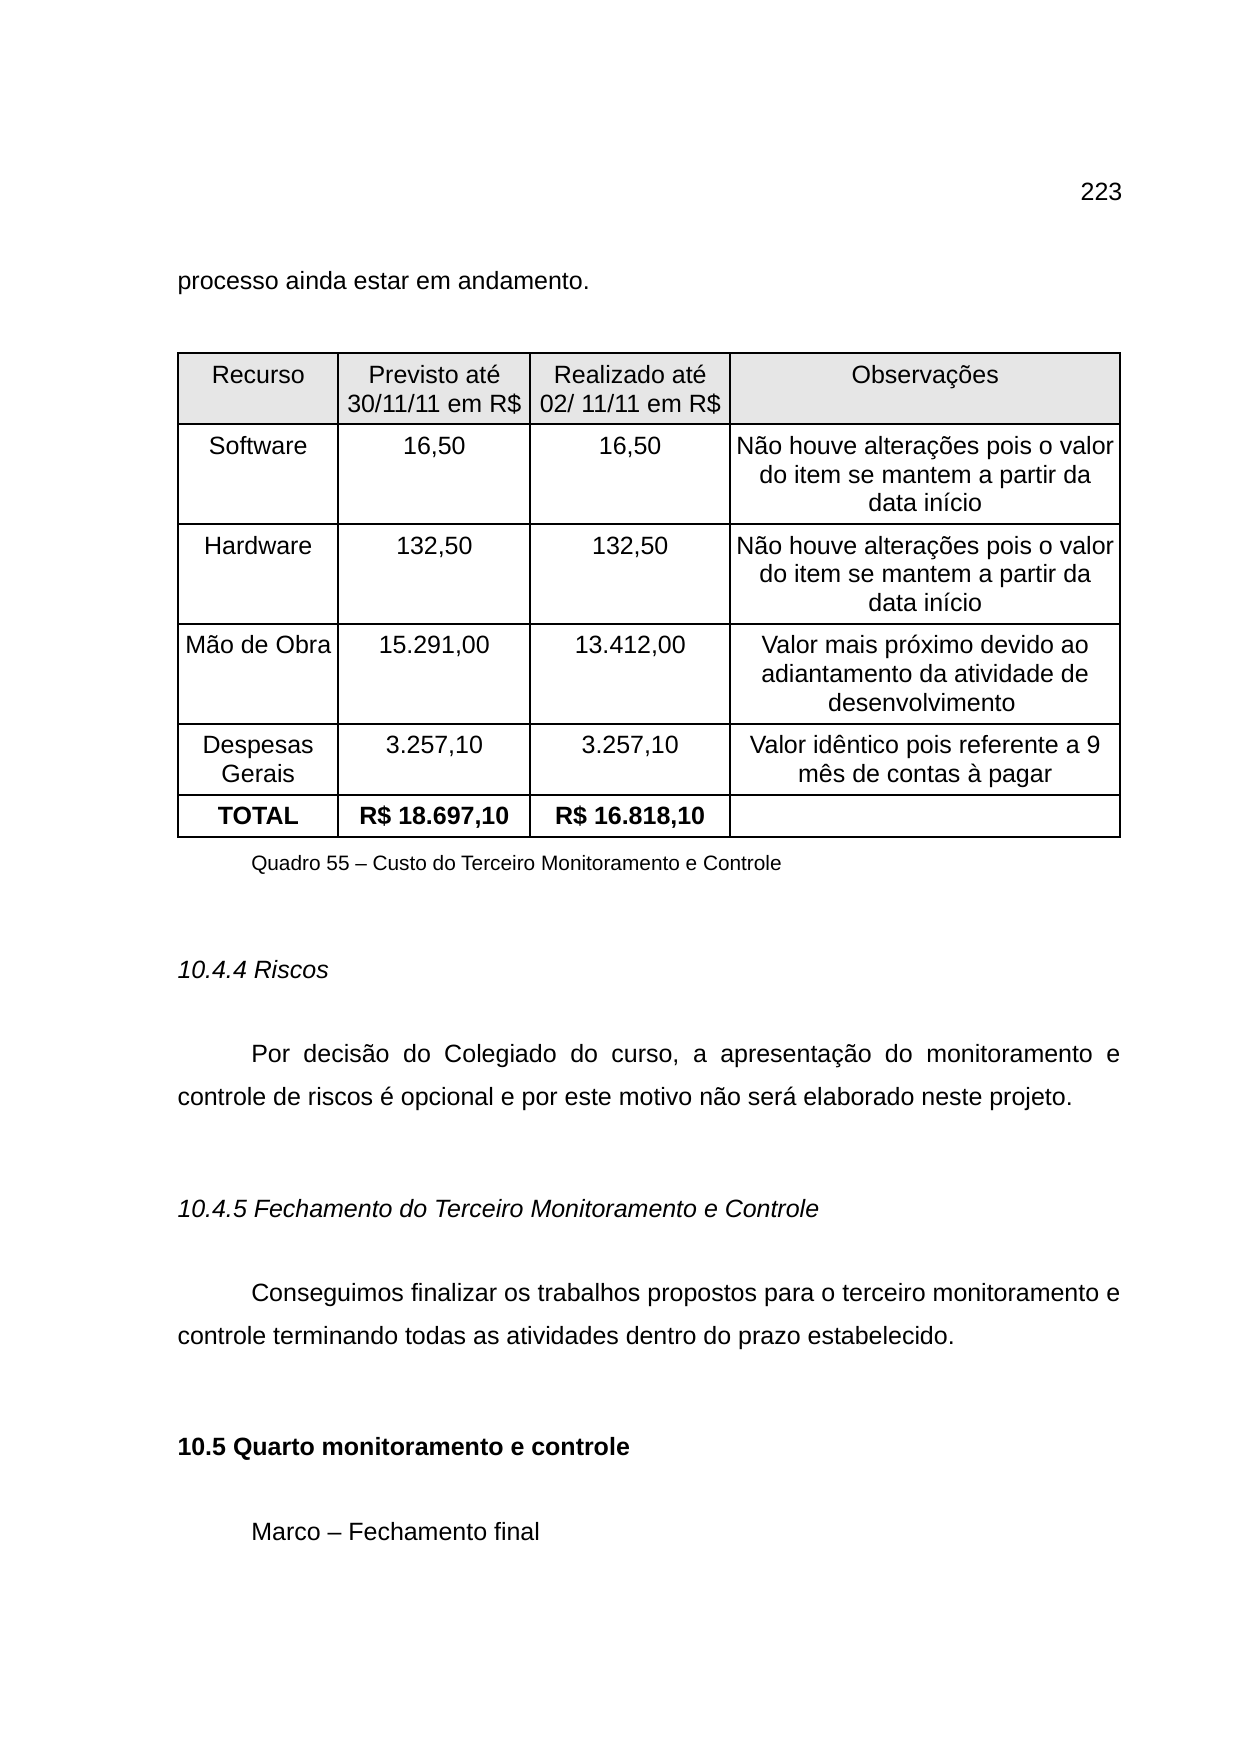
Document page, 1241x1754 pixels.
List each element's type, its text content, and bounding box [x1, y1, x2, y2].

subtitle 10.5 Quarto monitoramento e controle [177, 1432, 1122, 1461]
subtitle 10.4.4 Riscos [177, 955, 1122, 984]
table_cell 13.412,00 [531, 625, 729, 722]
table_cell Mão de Obra [179, 625, 337, 722]
text Marco – Fechamento final [177, 1517, 1122, 1546]
text Por decisão do Colegiado do curso, a apresentação do monitoramento e controle de riscos é opcional e por este motivo não será elaborado neste projeto. [177, 1039, 1122, 1111]
text processo ainda estar em andamento. [177, 266, 1122, 294]
table_cell Software [179, 425, 337, 523]
table_cell 132,50 [531, 525, 729, 623]
subtitle 10.4.5 Fechamento do Terceiro Monitoramento e Controle [177, 1194, 1122, 1222]
table_cell Valor idêntico pois referente a 9 mês de contas à pagar [731, 725, 1119, 793]
table_cell Valor mais próximo devido ao adiantamento da atividade de desenvolvimento [731, 625, 1119, 722]
table_cell 3.257,10 [531, 725, 729, 793]
table_cell 15.291,00 [339, 625, 529, 722]
table_cell R$ 18.697,10 [339, 796, 529, 836]
table_cell Não houve alterações pois o valor do item se mantem a partir da data início [731, 525, 1119, 623]
table_cell [731, 796, 1119, 836]
table_header Previsto até 30/11/11 em R$ [339, 354, 529, 423]
table_cell 16,50 [339, 425, 529, 523]
table_cell TOTAL [179, 796, 337, 836]
table_header Recurso [179, 354, 337, 423]
table_cell R$ 16.818,10 [531, 796, 729, 836]
table_header Realizado até 02/ 11/11 em R$ [531, 354, 729, 423]
table_cell 132,50 [339, 525, 529, 623]
table_cell 16,50 [531, 425, 729, 523]
table_cell 3.257,10 [339, 725, 529, 793]
table_cell Não houve alterações pois o valor do item se mantem a partir da data início [731, 425, 1119, 523]
text Conseguimos finalizar os trabalhos propostos para o terceiro monitoramento e controle terminando todas as atividades dentro do prazo estabelecido. [177, 1278, 1122, 1350]
table_header Observações [731, 354, 1119, 423]
table_cell Despesas Gerais [179, 725, 337, 793]
table_cell Hardware [179, 525, 337, 623]
text Quadro 55 – Custo do Terceiro Monitoramento e Controle [177, 850, 1122, 874]
